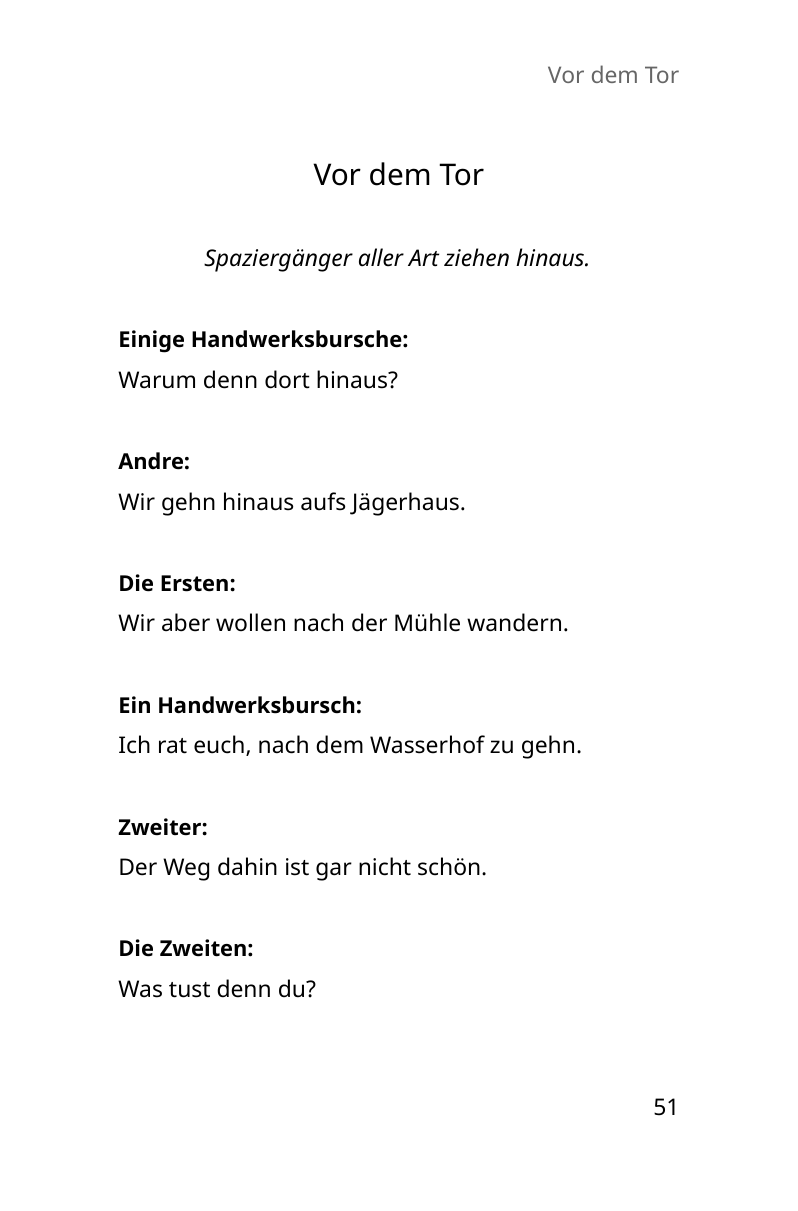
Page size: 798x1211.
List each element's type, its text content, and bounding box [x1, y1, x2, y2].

text Einige Handwerksbursche: Warum denn dort hinaus? [118, 294, 679, 395]
subtitle Vor dem Tor [118, 120, 679, 194]
text Die Ersten: Wir aber wollen nach der Mühle wandern. [118, 544, 679, 638]
text Zweiter: Der Weg dahin ist gar nicht schön. [118, 787, 679, 882]
text Andre: Wir gehn hinaus aufs Jägerhaus. [118, 422, 679, 517]
text Ein Handwerksbursch: Ich rat euch, nach dem Wasserhof zu gehn. [118, 666, 679, 760]
text Spaziergänger aller Art ziehen hinaus. [118, 217, 679, 273]
text Die Zweiten: Was tust denn du? [118, 909, 679, 1004]
